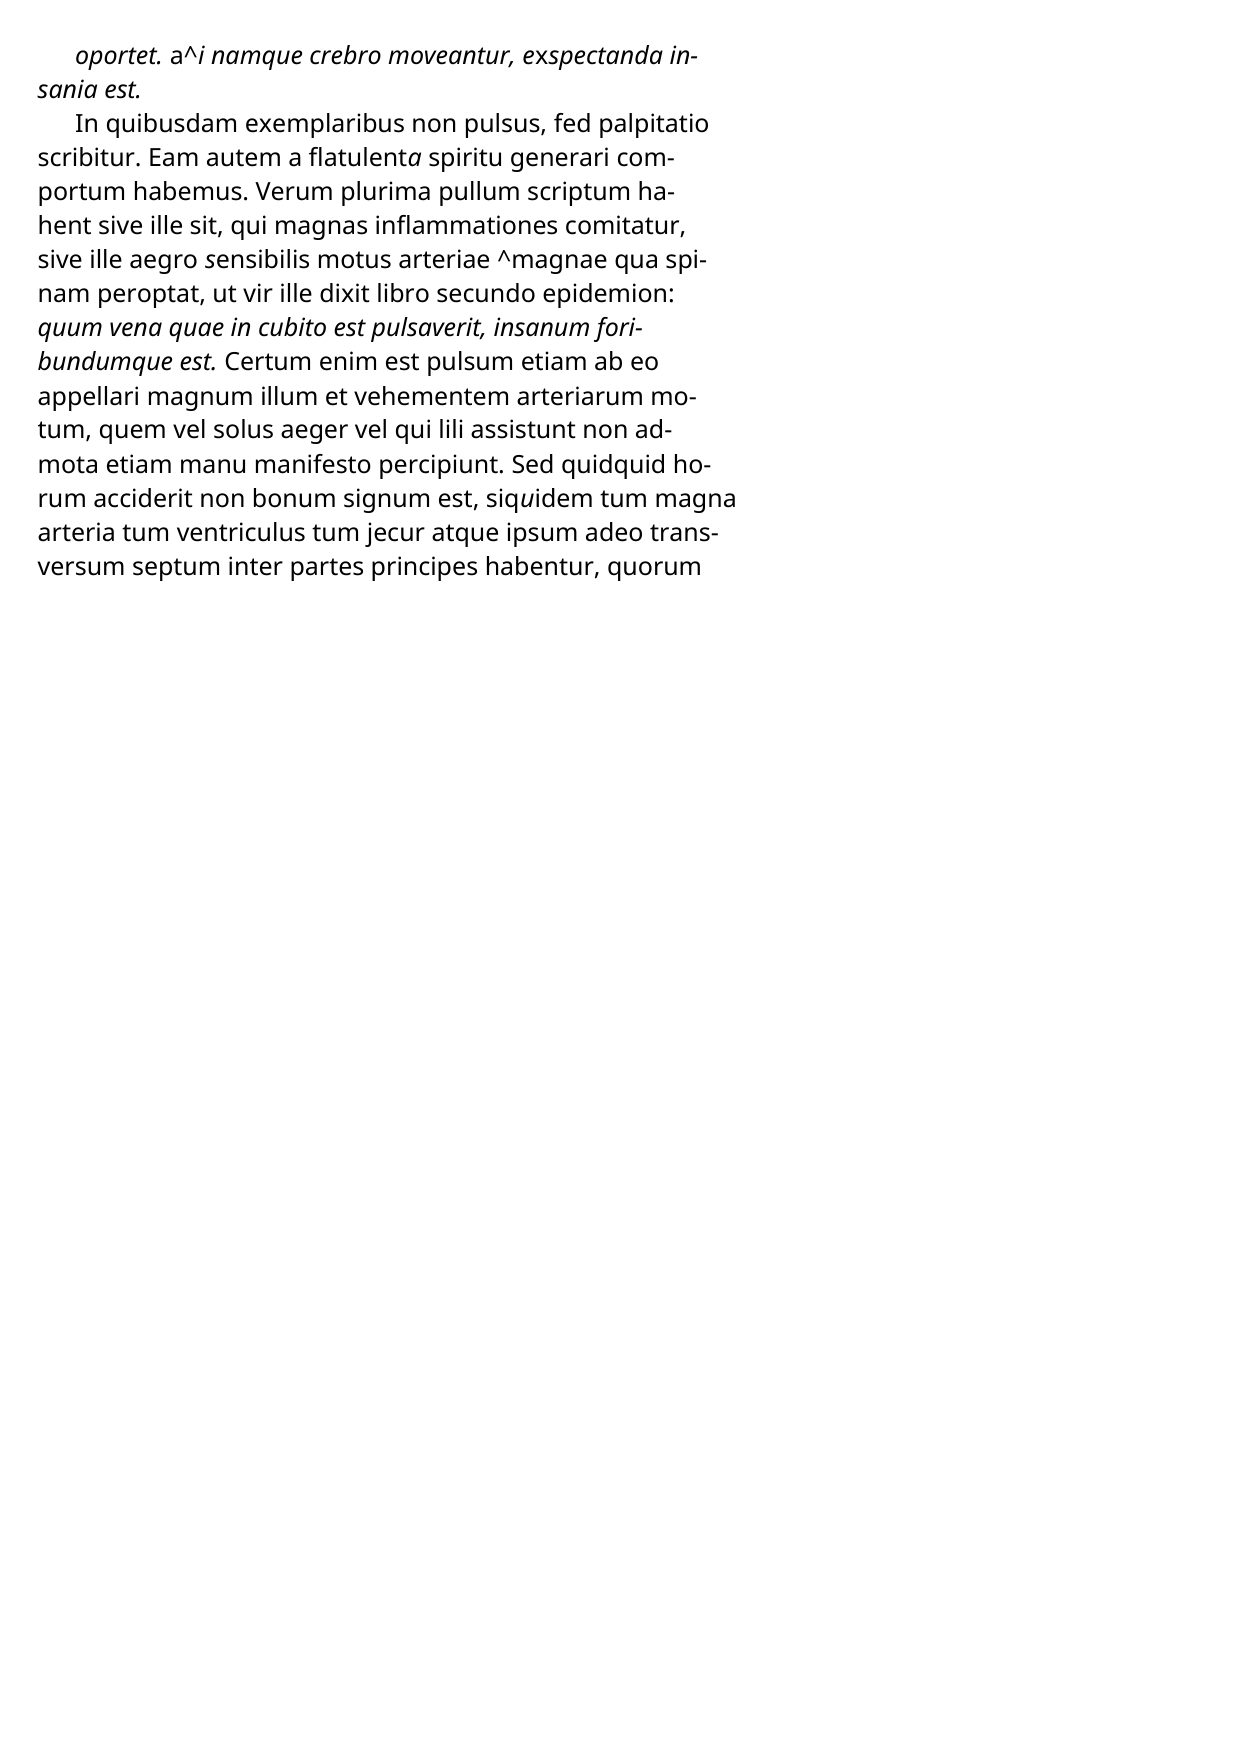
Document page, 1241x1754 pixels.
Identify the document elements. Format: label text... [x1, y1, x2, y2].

text oportet. a^i namque crebro moveantur, exspectanda in- sania est. [37, 37, 1203, 106]
text In quibusdam exemplaribus non pulsus, fed palpitatio scribitur. Eam autem a flatulenta spiritu generari com- portum habemus. Verum plurima pullum scriptum ha- hent sive ille sit, qui magnas inflammationes comitatur, sive ille aegro sensibilis motus arteriae ^magnae qua spi- nam peroptat, ut vir ille dixit libro secundo epidemion: quum vena quae in cubito est pulsaverit, insanum fori- bundumque est. Certum enim est pulsum etiam ab eo appellari magnum illum et vehementem arteriarum mo- tum, quem vel solus aeger vel qui lili assistunt non ad- mota etiam manu manifesto percipiunt. Sed quidquid ho- rum acciderit non bonum signum est, siquidem tum magna arteria tum ventriculus tum jecur atque ipsum adeo trans- versum septum inter partes principes habentur, quorum [37, 106, 1203, 582]
